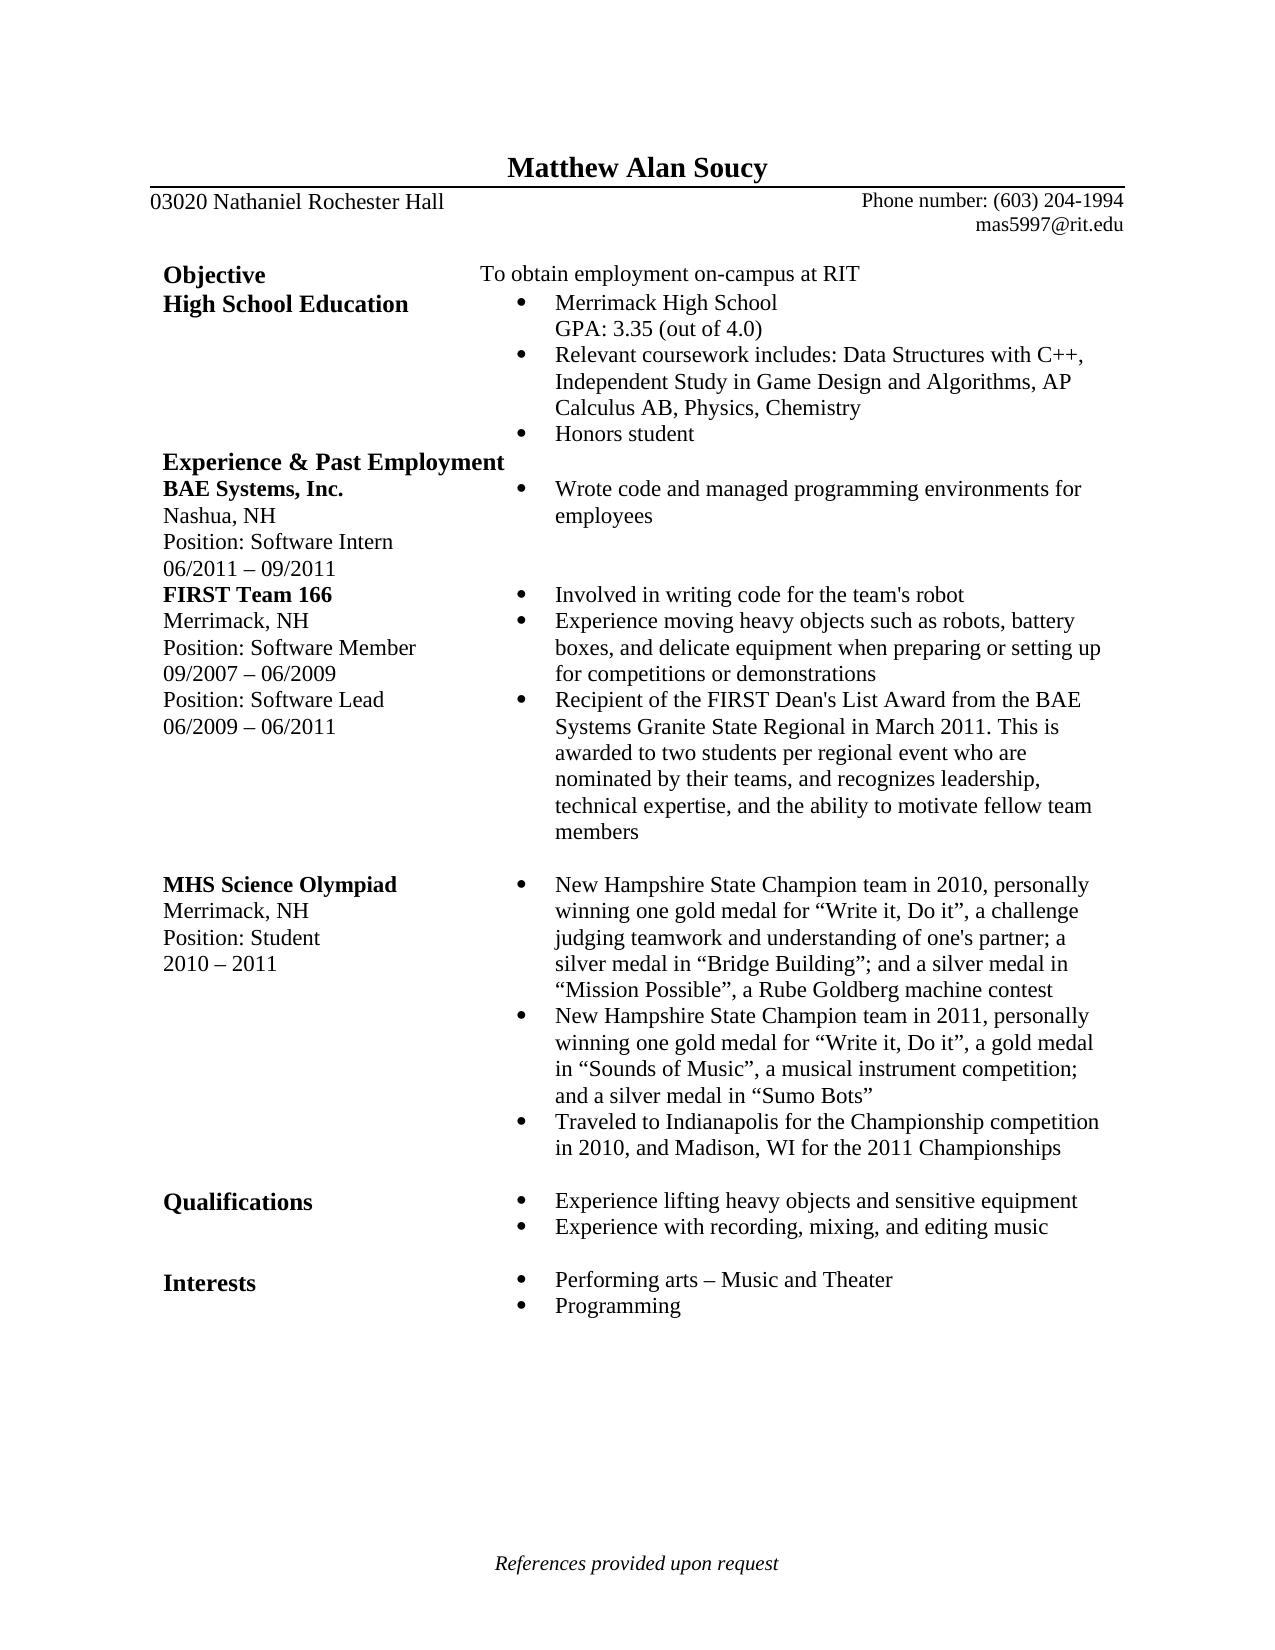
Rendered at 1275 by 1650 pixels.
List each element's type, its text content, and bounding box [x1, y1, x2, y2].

table_cell Experience & Past Employment [152, 447, 1125, 476]
table_cell Interests [152, 1240, 469, 1319]
table_header Objective [152, 260, 469, 289]
table_header Phone number: (603) 204-1994 mas5997@rit.edu [638, 188, 1123, 236]
table_cell New Hampshire State Champion team in 2010, personally winning one gold medal for “Write it, Do it”, a challenge judging teamwork and understanding of one's partner; a silver medal in “Bridge Building”; and a silver medal in “Mission Possible”, a Rube Goldberg machine contest New Hampshire State Champion team in 2011, personally winning one gold medal for “Write it, Do it”, a gold medal in “Sounds of Music”, a musical instrument competition; and a silver medal in “Sumo Bots” Traveled to Indianapolis for the Championship competition in 2010, and Madison, WI for the 2011 Championships [469, 845, 1125, 1161]
table_cell Wrote code and managed programming environments for employees [469, 476, 1125, 581]
table_cell MHS Science Olympiad Merrimack, NH Position: Student 2010 – 2011 [152, 845, 469, 1161]
table_cell BAE Systems, Inc. Nashua, NH Position: Software Intern 06/2011 – 09/2011 [152, 476, 469, 581]
table_cell Merrimack High School GPA: 3.35 (out of 4.0) Relevant coursework includes: Data Structures with C++, Independent Study in Game Design and Algorithms, AP Calculus AB, Physics, Chemistry Honors student [469, 289, 1125, 447]
table_header 03020 Nathaniel Rochester Hall [150, 188, 637, 236]
table_header To obtain employment on-campus at RIT [469, 260, 1125, 289]
table_cell Performing arts – Music and Theater Programming [469, 1240, 1125, 1319]
table_cell Experience lifting heavy objects and sensitive equipment Experience with recording, mixing, and editing music [469, 1161, 1125, 1240]
table_cell FIRST Team 166 Merrimack, NH Position: Software Member 09/2007 – 06/2009 Position: Software Lead 06/2009 – 06/2011 [152, 581, 469, 844]
table_cell Qualifications [152, 1161, 469, 1240]
text Matthew Alan Soucy [150, 150, 1125, 186]
table_cell High School Education [152, 289, 469, 447]
table_cell Involved in writing code for the team's robot Experience moving heavy objects such as robots, battery boxes, and delicate equipment when preparing or setting up for competitions or demonstrations Recipient of the FIRST Dean's List Award from the BAE Systems Granite State Regional in March 2011. This is awarded to two students per regional event who are nominated by their teams, and recognizes leadership, technical expertise, and the ability to motivate fellow team members [469, 581, 1125, 844]
